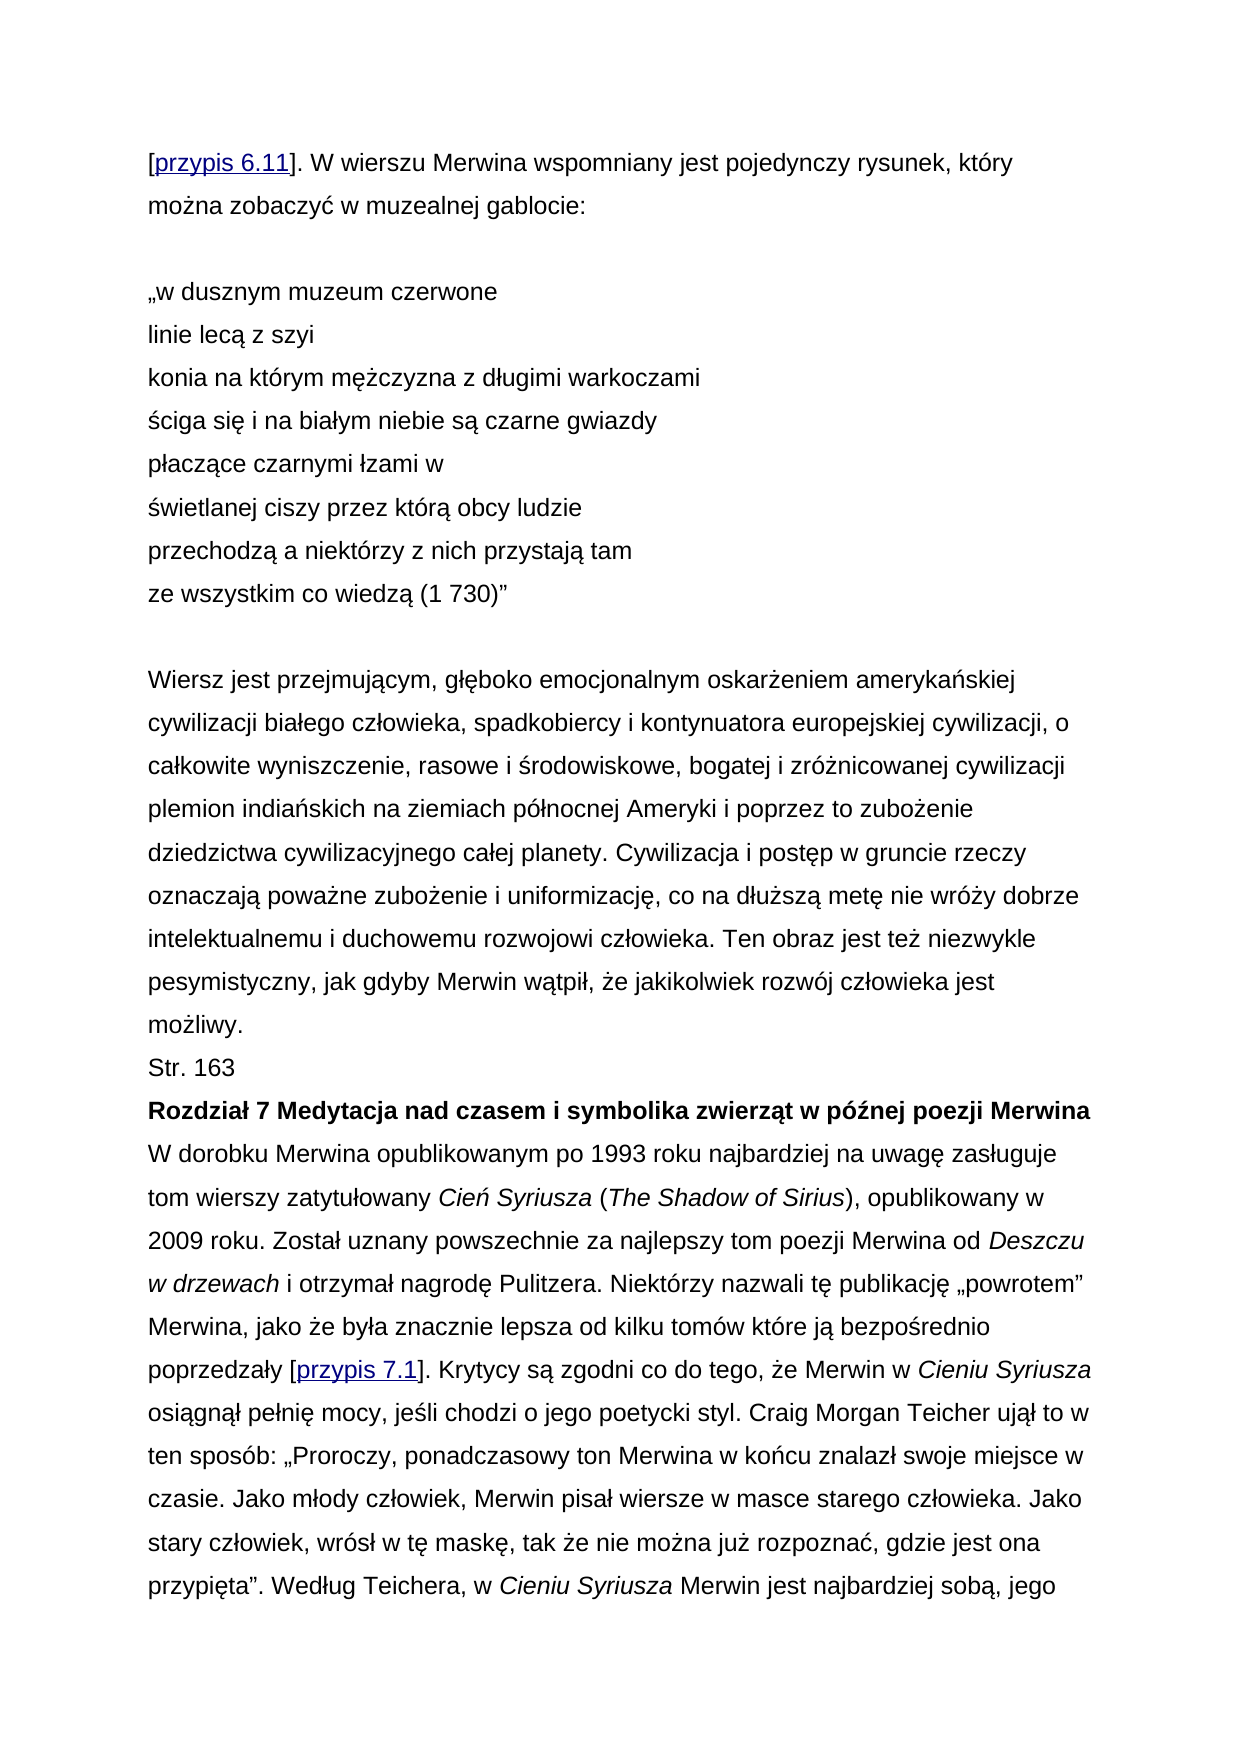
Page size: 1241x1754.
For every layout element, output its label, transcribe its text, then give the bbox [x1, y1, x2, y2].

text świetlanej ciszy przez którą obcy ludzie [148, 493, 1093, 521]
text konia na którym mężczyzna z długimi warkoczami [148, 363, 1093, 392]
text płaczące czarnymi łzami w [148, 449, 1093, 478]
text ściga się i na białym niebie są czarne gwiazdy [148, 406, 1093, 435]
text Wiersz jest przejmującym, głęboko emocjonalnym oskarżeniem amerykańskiej cywilizacji białego człowieka, spadkobiercy i kontynuatora europejskiej cywilizacji, o całkowite wyniszczenie, rasowe i środowiskowe, bogatej i zróżnicowanej cywilizacji plemion indiańskich na ziemiach północnej Ameryki i poprzez to zubożenie dziedzictwa cywilizacyjnego całej planety. Cywilizacja i postęp w gruncie rzeczy oznaczają poważne zubożenie i uniformizację, co na dłuższą metę nie wróży dobrze intelektualnemu i duchowemu rozwojowi człowieka. Ten obraz jest też niezwykle pesymistyczny, jak gdyby Merwin wątpił, że jakikolwiek rozwój człowieka jest możliwy. [148, 665, 1093, 1039]
text „w dusznym muzeum czerwone [148, 277, 1093, 306]
text W dorobku Merwina opublikowanym po 1993 roku najbardziej na uwagę zasługuje tom wierszy zatytułowany Cień Syriusza (The Shadow of Sirius), opublikowany w 2009 roku. Został uznany powszechnie za najlepszy tom poezji Merwina od Deszczu w drzewach i otrzymał nagrodę Pulitzera. Niektórzy nazwali tę publikację „powrotem” Merwina, jako że była znacznie lepsza od kilku tomów które ją bezpośrednio poprzedzały [przypis 7.1]. Krytycy są zgodni co do tego, że Merwin w Cieniu Syriusza osiągnął pełnię mocy, jeśli chodzi o jego poetycki styl. Craig Morgan Teicher ujął to w ten sposób: „Proroczy, ponadczasowy ton Merwina w końcu znalazł swoje miejsce w czasie. Jako młody człowiek, Merwin pisał wiersze w masce starego człowieka. Jako stary człowiek, wrósł w tę maskę, tak że nie można już rozpoznać, gdzie jest ona przypięta”. Według Teichera, w Cieniu Syriusza Merwin jest najbardziej sobą, jego [148, 1139, 1093, 1599]
text przechodzą a niektórzy z nich przystają tam [148, 536, 1093, 564]
text [przypis 6.11]. W wierszu Merwina wspomniany jest pojedynczy rysunek, który można zobaczyć w muzealnej gablocie: [148, 148, 1093, 219]
subtitle Rozdział 7 Medytacja nad czasem i symbolika zwierząt w późnej poezji Merwina [148, 1096, 1093, 1125]
text Str. 163 [148, 1053, 1093, 1082]
text linie lecą z szyi [148, 320, 1093, 349]
text ze wszystkim co wiedzą (1 730)” [148, 579, 1093, 608]
